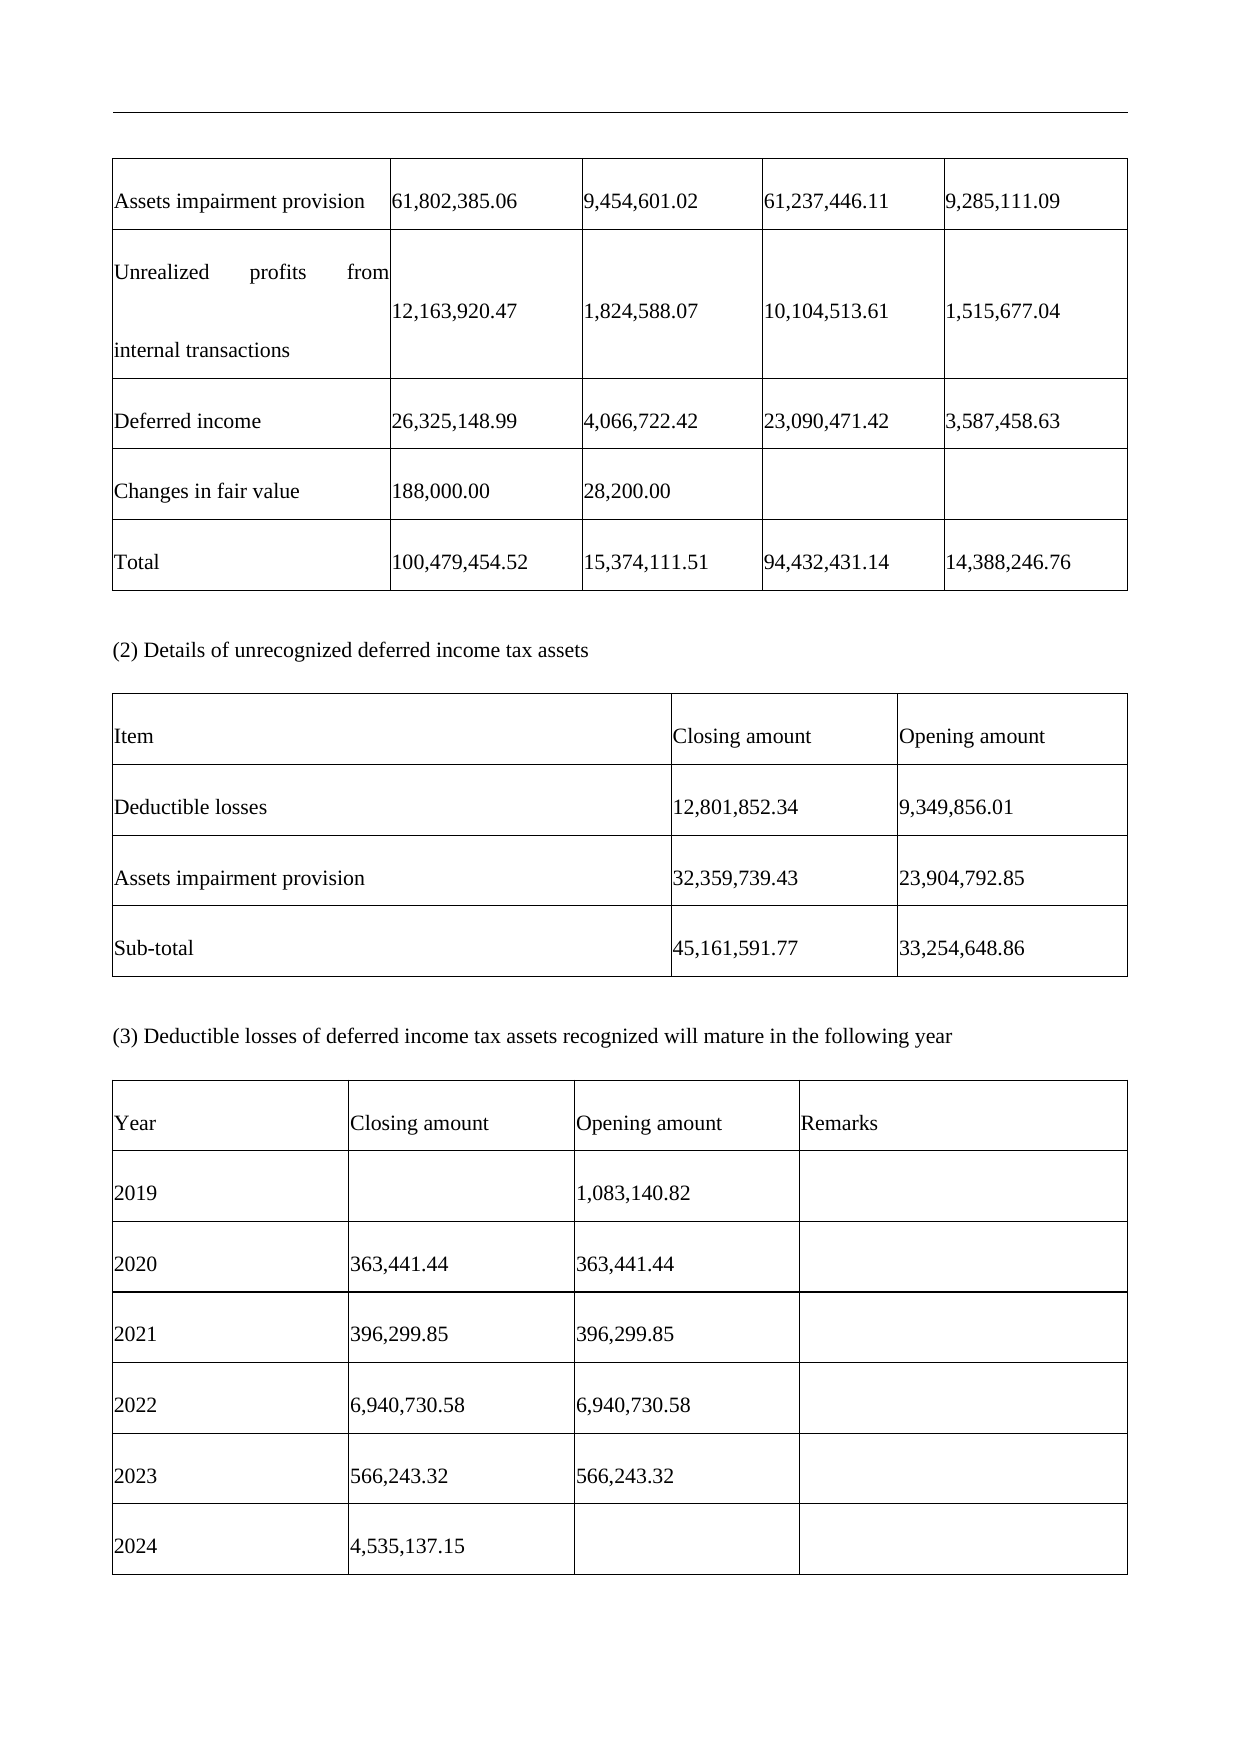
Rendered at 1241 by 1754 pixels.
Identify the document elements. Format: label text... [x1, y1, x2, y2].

table_cell Assets impairment provision [113, 159, 390, 229]
table_cell Total [113, 520, 390, 589]
table_cell [763, 449, 944, 519]
table_cell 2023 [113, 1434, 348, 1503]
table_cell 14,388,246.76 [945, 520, 1127, 589]
table_cell 12,163,920.47 [391, 230, 582, 378]
table_cell 9,349,856.01 [898, 765, 1127, 834]
table_cell Unrealized profits from internal transactions [113, 230, 390, 378]
table_cell 188,000.00 [391, 449, 582, 519]
table_header Closing amount [672, 694, 897, 764]
table_cell 4,535,137.15 [349, 1504, 574, 1574]
table_cell 94,432,431.14 [763, 520, 944, 589]
table_cell 2024 [113, 1504, 348, 1574]
table_cell 28,200.00 [583, 449, 762, 519]
table_cell [800, 1151, 1127, 1221]
table_header Opening amount [575, 1081, 799, 1150]
table_cell [945, 449, 1127, 519]
table_cell 9,285,111.09 [945, 159, 1127, 229]
table_cell 12,801,852.34 [672, 765, 897, 834]
text (2) Details of unrecognized deferred income tax assets [112, 607, 1128, 670]
table_cell [800, 1222, 1127, 1291]
table_cell 6,940,730.58 [575, 1363, 799, 1433]
table_cell [349, 1151, 574, 1221]
table_cell 15,374,111.51 [583, 520, 762, 589]
table_cell Deductible losses [113, 765, 671, 834]
table_cell Sub-total [113, 906, 671, 976]
table_cell 1,083,140.82 [575, 1151, 799, 1221]
table_cell [575, 1504, 799, 1574]
table_cell 32,359,739.43 [672, 836, 897, 905]
table_cell 23,904,792.85 [898, 836, 1127, 905]
table_cell 566,243.32 [349, 1434, 574, 1503]
table_cell Assets impairment provision [113, 836, 671, 905]
table_cell 2022 [113, 1363, 348, 1433]
table_header Item [113, 694, 671, 764]
table_cell 10,104,513.61 [763, 230, 944, 378]
table_cell 2020 [113, 1222, 348, 1291]
table_cell 566,243.32 [575, 1434, 799, 1503]
table_cell 33,254,648.86 [898, 906, 1127, 976]
table_cell 1,515,677.04 [945, 230, 1127, 378]
table_cell 2019 [113, 1151, 348, 1221]
table_cell 61,802,385.06 [391, 159, 582, 229]
table_header Opening amount [898, 694, 1127, 764]
table_cell 4,066,722.42 [583, 379, 762, 448]
table_cell 100,479,454.52 [391, 520, 582, 589]
table_cell 45,161,591.77 [672, 906, 897, 976]
table_cell 1,824,588.07 [583, 230, 762, 378]
table_cell 396,299.85 [349, 1293, 574, 1362]
table_cell [800, 1293, 1127, 1362]
table_cell 396,299.85 [575, 1293, 799, 1362]
table_cell 9,454,601.02 [583, 159, 762, 229]
table_cell Deferred income [113, 379, 390, 448]
table_header Closing amount [349, 1081, 574, 1150]
table_cell [800, 1363, 1127, 1433]
table_header Remarks [800, 1081, 1127, 1150]
table_cell 26,325,148.99 [391, 379, 582, 448]
table_cell 363,441.44 [575, 1222, 799, 1291]
table_cell 2021 [113, 1293, 348, 1362]
table_cell 23,090,471.42 [763, 379, 944, 448]
table_cell 363,441.44 [349, 1222, 574, 1291]
text (3) Deductible losses of deferred income tax assets recognized will mature in the following year [112, 994, 1128, 1056]
table_cell [800, 1504, 1127, 1574]
table_cell 61,237,446.11 [763, 159, 944, 229]
table_cell 6,940,730.58 [349, 1363, 574, 1433]
table_header Year [113, 1081, 348, 1150]
table_cell Changes in fair value [113, 449, 390, 519]
table_cell 3,587,458.63 [945, 379, 1127, 448]
table_cell [800, 1434, 1127, 1503]
